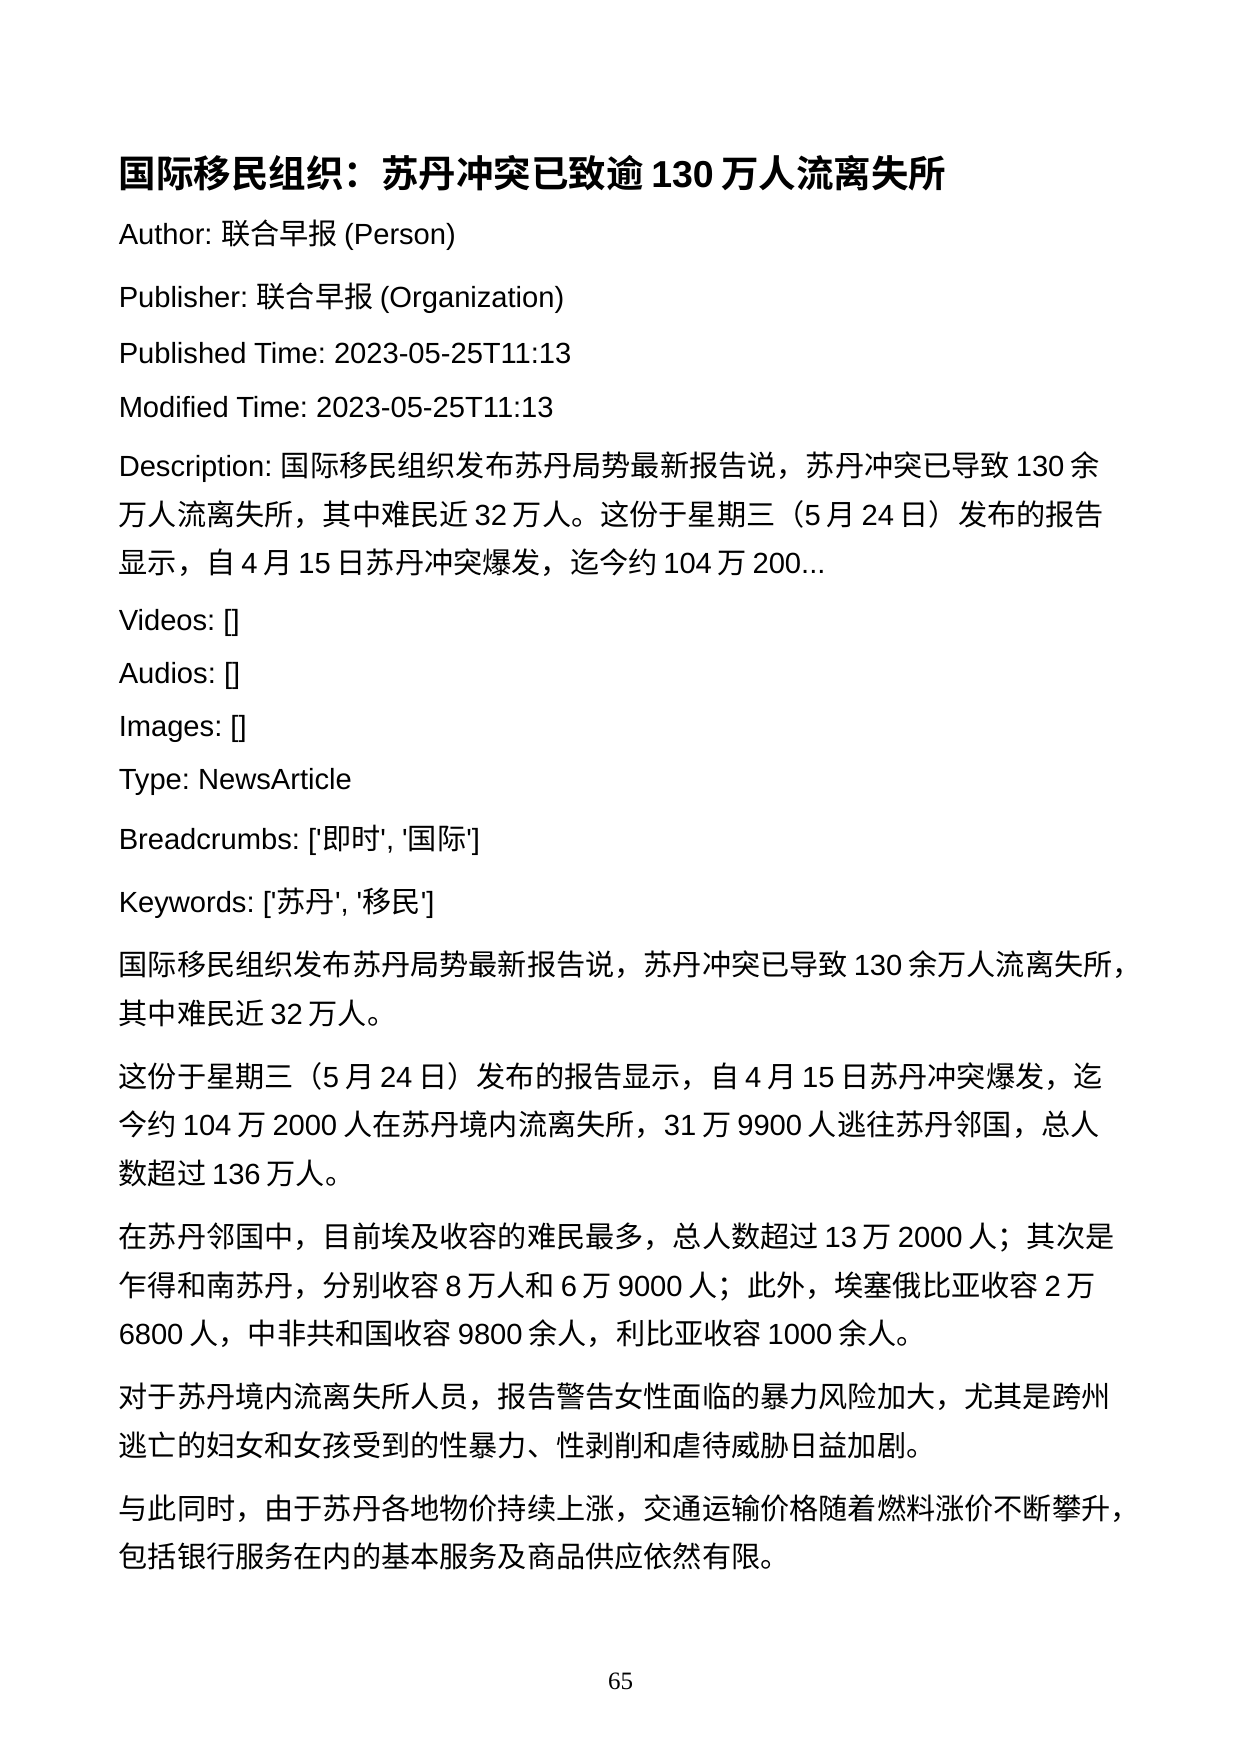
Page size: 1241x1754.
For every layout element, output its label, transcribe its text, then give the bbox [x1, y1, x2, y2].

text 对于苏丹境内流离失所人员，报告警告女性面临的暴力风险加大，尤其是跨州逃亡的妇女和女孩受到的性暴力、性剥削和虐待威胁日益加剧。 [118, 1374, 1122, 1465]
text Type: NewsArticle [118, 762, 1122, 796]
subtitle 国际移民组织：苏丹冲突已致逾130万人流离失所 [118, 143, 1122, 198]
text 在苏丹邻国中，目前埃及收容的难民最多，总人数超过13万2000人；其次是乍得和南苏丹，分别收容8万人和6万9000人；此外，埃塞俄比亚收容2万6800人，中非共和国收容9800余人，利比亚收容1000余人。 [118, 1214, 1122, 1353]
text 国际移民组织发布苏丹局势最新报告说，苏丹冲突已导致130余万人流离失所，其中难民近32万人。 [118, 942, 1122, 1033]
text Breadcrumbs: ['即时', '国际'] [118, 816, 1122, 858]
text Keywords: ['苏丹', '移民'] [118, 879, 1122, 921]
text 与此同时，由于苏丹各地物价持续上涨，交通运输价格随着燃料涨价不断攀升，包括银行服务在内的基本服务及商品供应依然有限。 [118, 1486, 1122, 1576]
text 这份于星期三（5月24日）发布的报告显示，自4月15日苏丹冲突爆发，迄今约104万2000人在苏丹境内流离失所，31万9900人逃往苏丹邻国，总人数超过136万人。 [118, 1053, 1122, 1193]
text Author: 联合早报 (Person) [118, 210, 1122, 253]
text Published Time: 2023-05-25T11:13 [118, 337, 1122, 370]
text Description: 国际移民组织发布苏丹局势最新报告说，苏丹冲突已导致130余万人流离失所，其中难民近32万人。这份于星期三（5月24日）发布的报告显示，自4月15日苏丹冲突爆发，迄今约104万200... [118, 443, 1122, 582]
text Images: [] [118, 709, 1122, 743]
text Modified Time: 2023-05-25T11:13 [118, 390, 1122, 423]
text Audios: [] [118, 656, 1122, 690]
text Videos: [] [118, 603, 1122, 637]
text Publisher: 联合早报 (Organization) [118, 273, 1122, 316]
